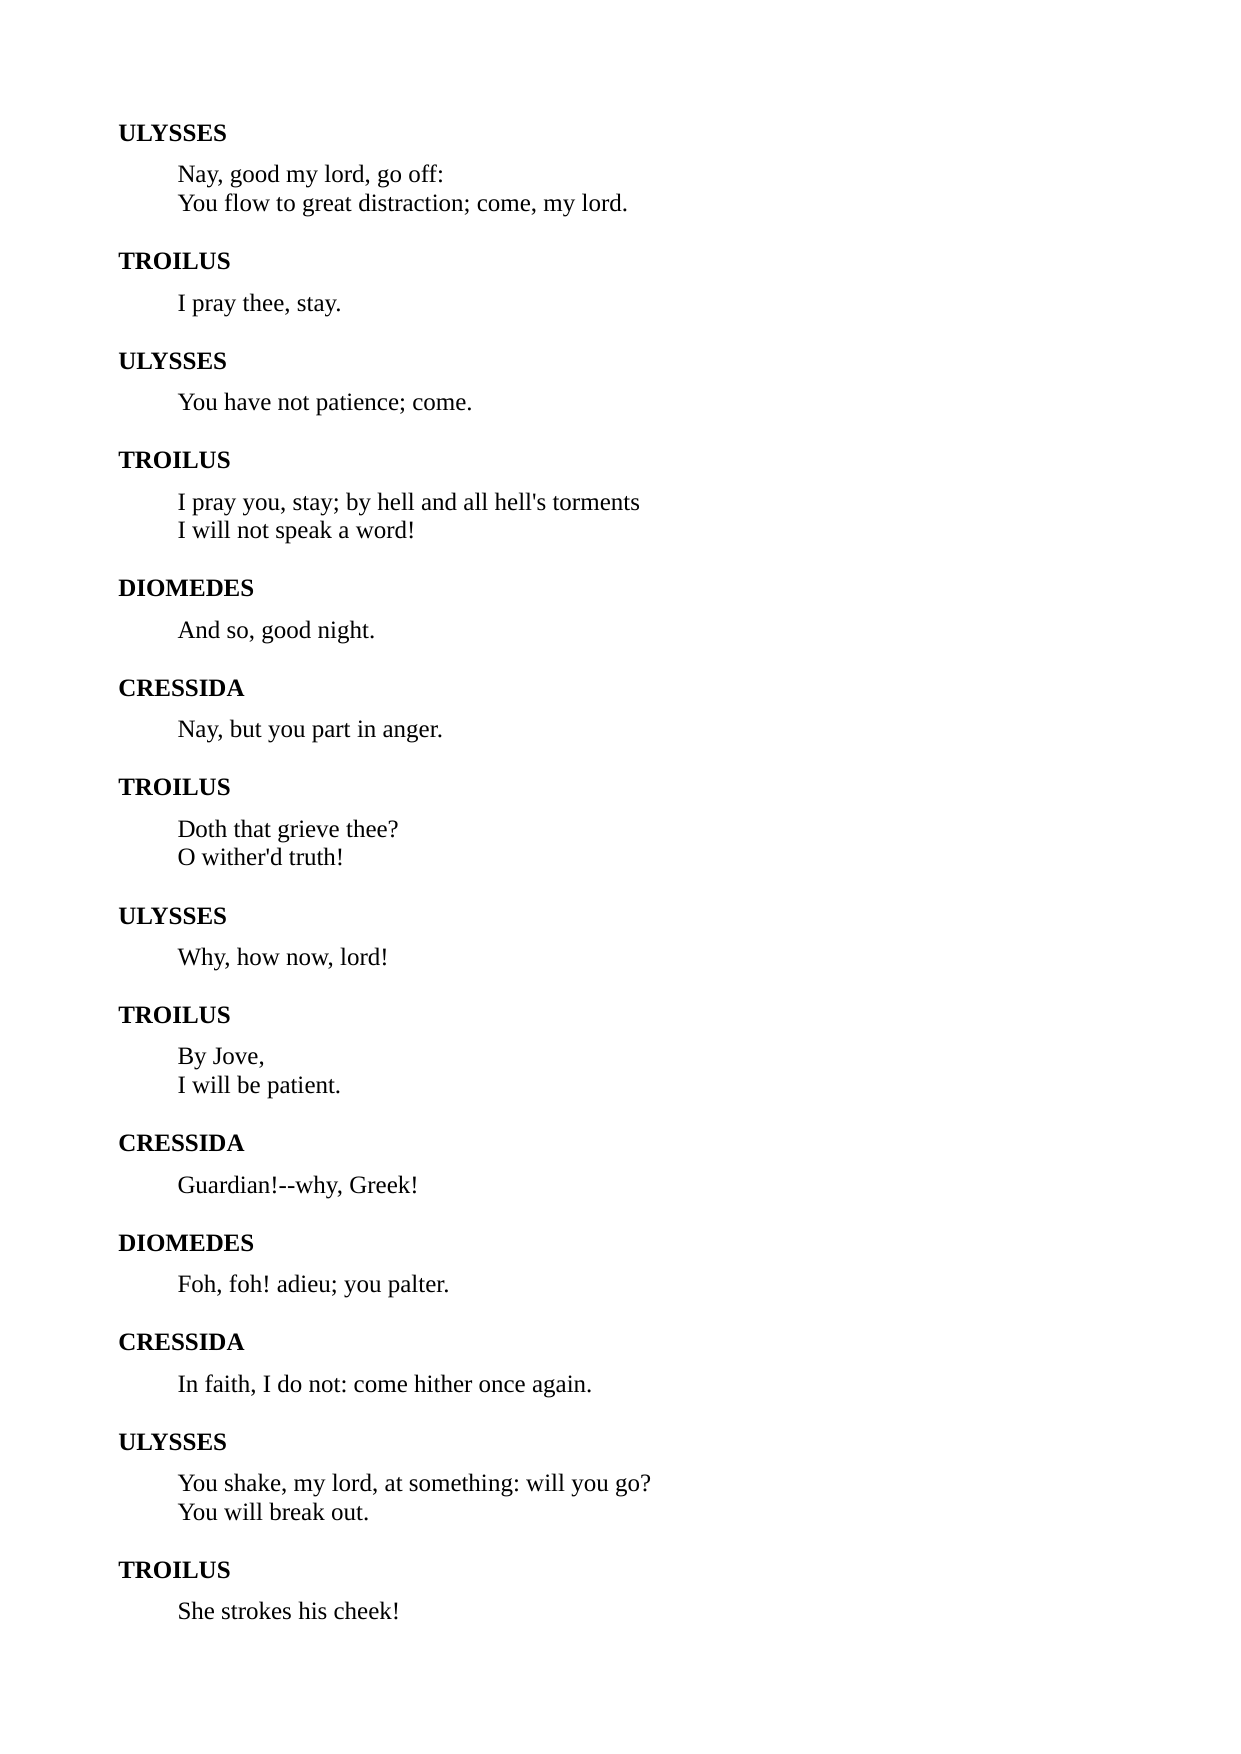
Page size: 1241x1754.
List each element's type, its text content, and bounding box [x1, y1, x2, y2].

text DIOMEDES [118, 573, 1122, 602]
text Why, how now, lord! [177, 942, 1063, 971]
text TROILUS [118, 246, 1122, 275]
text ULYSSES [118, 118, 1122, 147]
text In faith, I do not: come hither once again. [177, 1369, 1063, 1397]
text You have not patience; come. [177, 387, 1063, 416]
text Nay, but you part in anger. [177, 714, 1063, 743]
text ULYSSES [118, 346, 1122, 374]
text TROILUS [118, 445, 1122, 474]
text Doth that grieve thee? O wither'd truth! [177, 814, 1063, 871]
text I pray thee, stay. [177, 288, 1063, 316]
text Guardian!--why, Greek! [177, 1170, 1063, 1198]
text TROILUS [118, 1555, 1122, 1584]
text Nay, good my lord, go off: You flow to great distraction; come, my lord. [177, 159, 1063, 217]
text DIOMEDES [118, 1228, 1122, 1257]
text CRESSIDA [118, 1327, 1122, 1356]
text I pray you, stay; by hell and all hell's torments I will not speak a word! [177, 487, 1063, 544]
text Foh, foh! adieu; you palter. [177, 1269, 1063, 1298]
text CRESSIDA [118, 1128, 1122, 1157]
text She strokes his cheek! [177, 1596, 1063, 1625]
text CRESSIDA [118, 673, 1122, 702]
text TROILUS [118, 772, 1122, 801]
text TROILUS [118, 1000, 1122, 1029]
text ULYSSES [118, 901, 1122, 929]
text ULYSSES [118, 1427, 1122, 1456]
text By Jove, I will be patient. [177, 1041, 1063, 1099]
text You shake, my lord, at something: will you go? You will break out. [177, 1468, 1063, 1526]
text And so, good night. [177, 615, 1063, 643]
